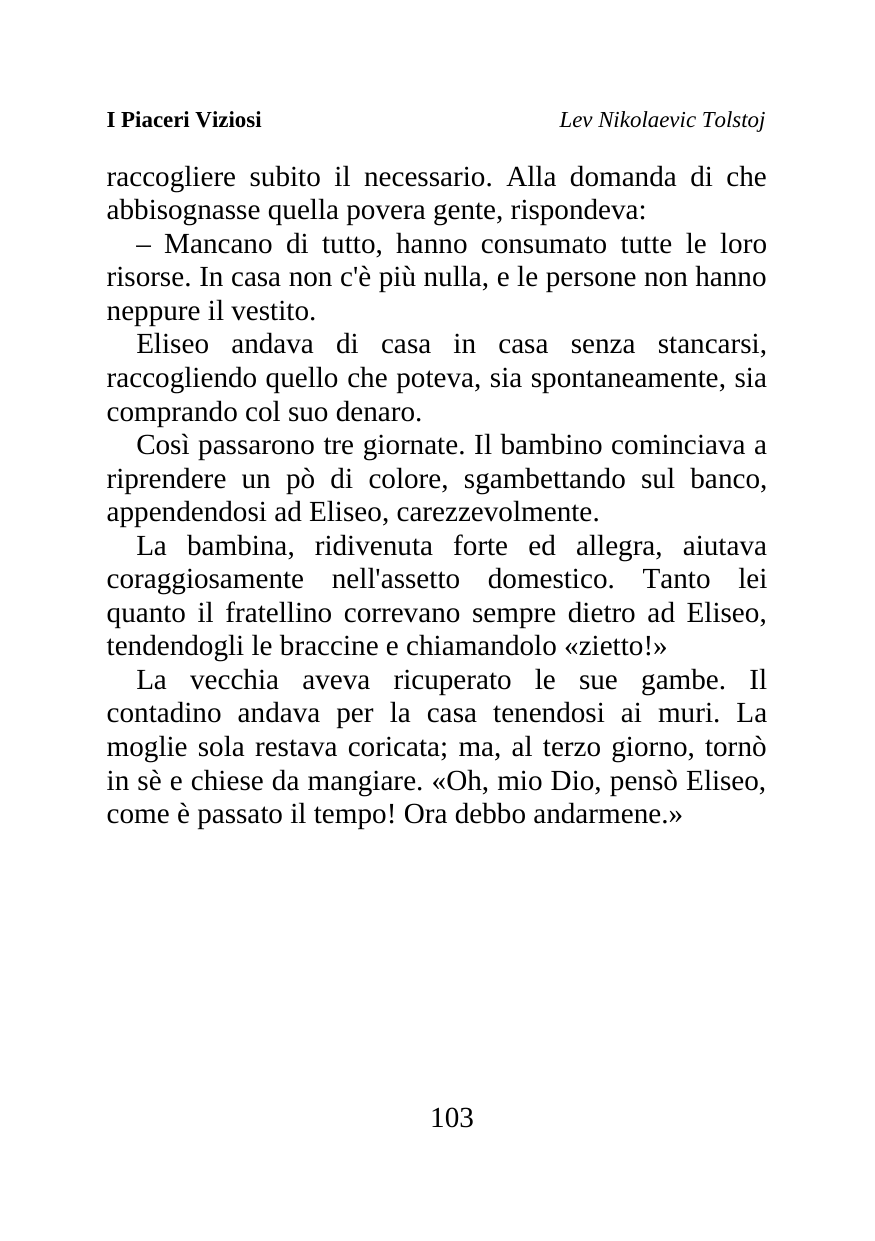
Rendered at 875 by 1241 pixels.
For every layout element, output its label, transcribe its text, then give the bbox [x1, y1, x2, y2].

text Così passarono tre giornate. Il bambino cominciava a riprendere un pò di colore, sgambettando sul banco, appendendosi ad Eliseo, carezzevolmente. [106, 427, 768, 528]
text raccogliere subito il necessario. Alla domanda di che abbisognasse quella povera gente, rispondeva: [106, 159, 768, 226]
text La vecchia aveva ricuperato le sue gambe. Il contadino andava per la casa tenendosi ai muri. La moglie sola restava coricata; ma, al terzo giorno, tornò in sè e chiese da mangiare. «Oh, mio Dio, pensò Eliseo, come è passato il tempo! Ora debbo andarmene.» [106, 662, 768, 830]
text La bambina, ridivenuta forte ed allegra, aiutava coraggiosamente nell'assetto domestico. Tanto lei quanto il fratellino correvano sempre dietro ad Eliseo, tendendogli le braccine e chiamandolo «zietto!» [106, 528, 768, 662]
text – Mancano di tutto, hanno consumato tutte le loro risorse. In casa non c'è più nulla, e le persone non hanno neppure il vestito. [106, 226, 768, 327]
text Eliseo andava di casa in casa senza stancarsi, raccogliendo quello che poteva, sia spontaneamente, sia comprando col suo denaro. [106, 327, 768, 427]
